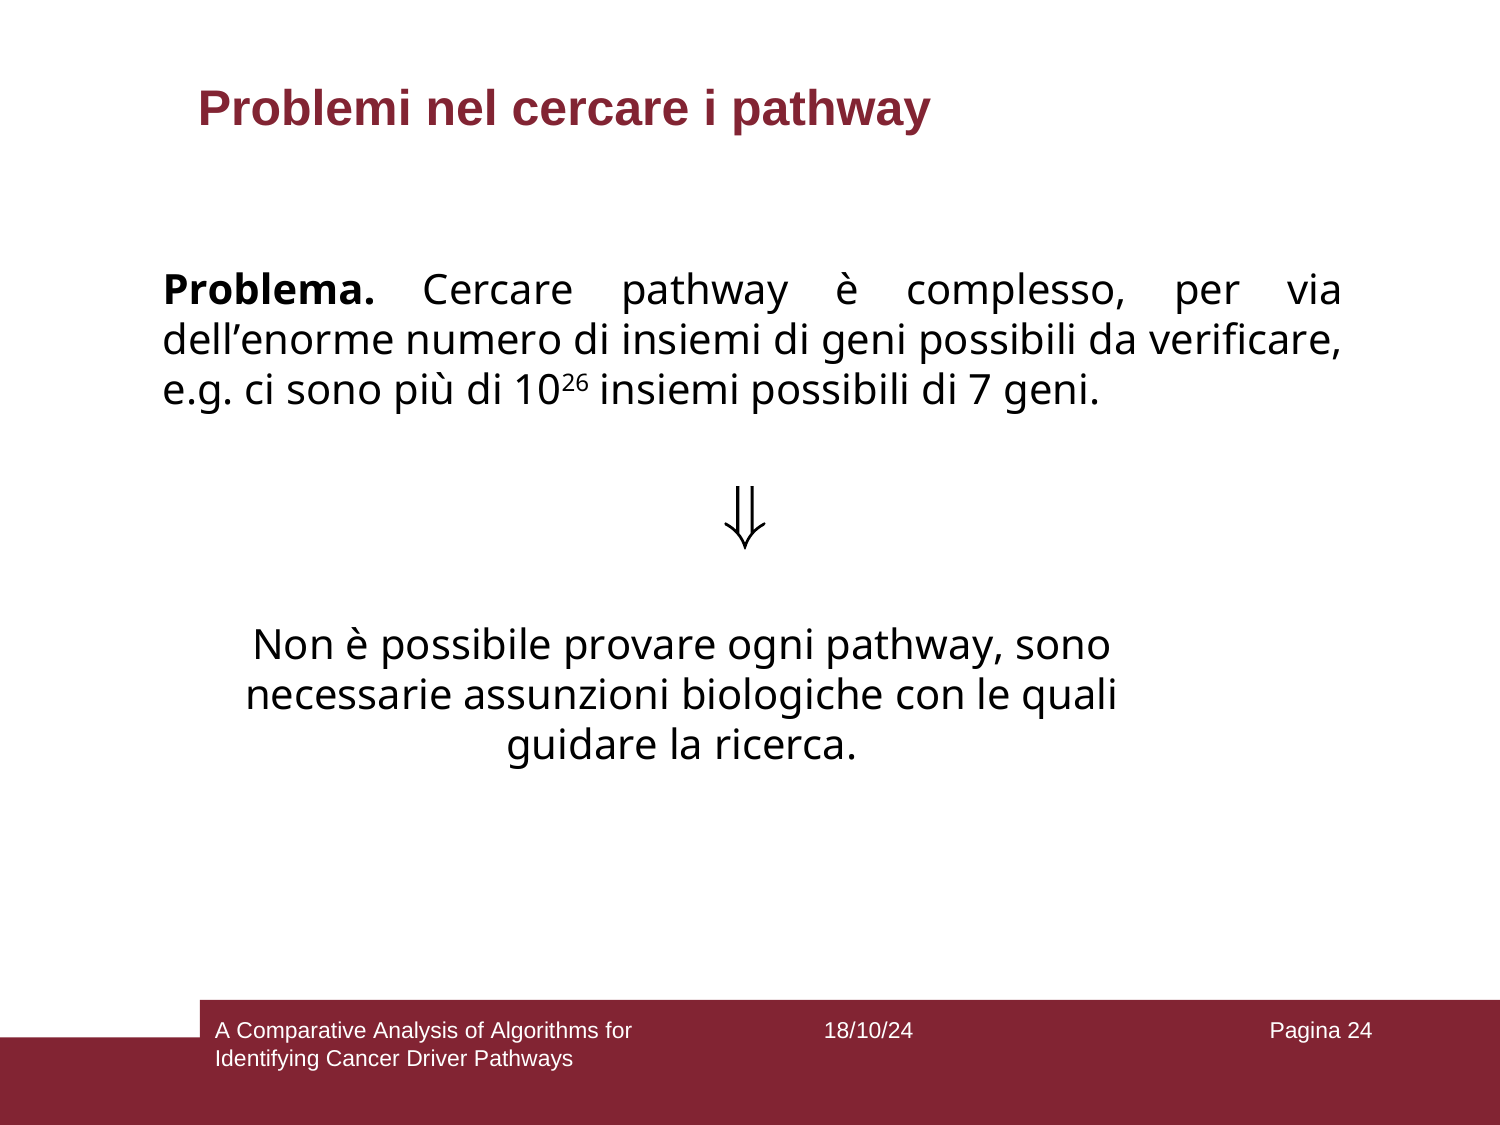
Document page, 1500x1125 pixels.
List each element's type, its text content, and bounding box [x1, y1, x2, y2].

picture [724, 486, 766, 550]
text_box Problema. Cercare pathway è complesso, per via dell’enorme numero di insiemi di geni possibili da verificare, e.g. ci sono più di 1026 insiemi possibili di 7 geni. [147, 255, 1359, 421]
title Problemi nel cercare i pathway [183, 67, 1400, 150]
text_box A Comparative Analysis of Algorithms for Identifying Cancer Driver Pathways [199, 1008, 676, 1084]
text_box 18/10/24 [712, 1008, 1026, 1084]
text_box Non è possibile provare ogni pathway, sono necessarie assunzioni biologiche con le quali guidare la ricerca. [230, 610, 1264, 775]
text_box Pagina <number> [1074, 1008, 1388, 1084]
